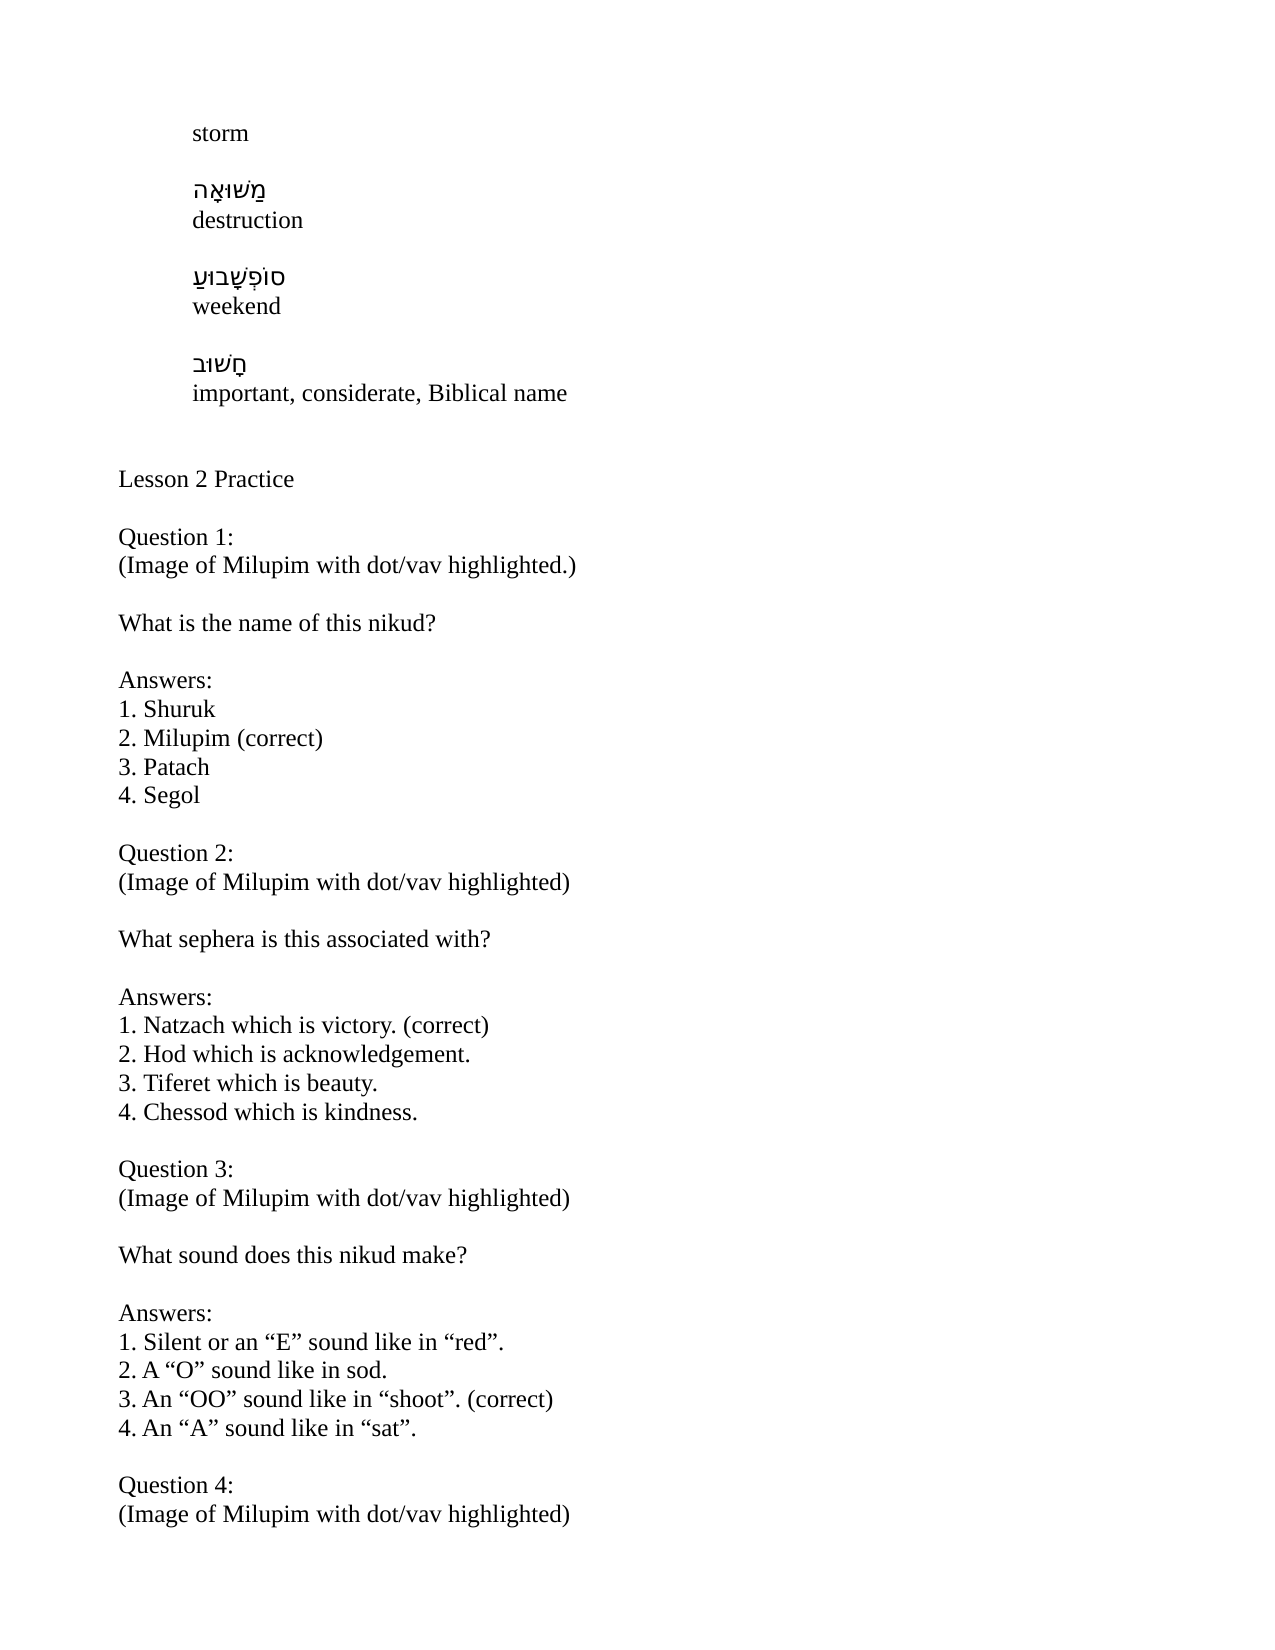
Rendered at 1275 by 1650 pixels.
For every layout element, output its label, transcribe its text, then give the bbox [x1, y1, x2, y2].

text Question 3: [118, 1154, 1157, 1183]
text 4. Chessod which is kindness. [118, 1097, 1157, 1126]
text סוֹפְשָׁבוּעַ [192, 262, 1157, 291]
text storm [192, 118, 1157, 147]
text 4. An “A” sound like in “sat”. [118, 1413, 1157, 1442]
text 2. Hod which is acknowledgement. [118, 1039, 1157, 1068]
text (Image of Milupim with dot/vav highlighted) [118, 867, 1157, 896]
text Answers: [118, 666, 1157, 694]
text What sephera is this associated with? [118, 924, 1157, 953]
text 3. Patach [118, 752, 1157, 781]
text (Image of Milupim with dot/vav highlighted.) [118, 551, 1157, 579]
text מַשּׁוּאָה [192, 176, 1157, 205]
text Lesson 2 Practice [118, 464, 1157, 493]
text 1. Natzach which is victory. (correct) [118, 1011, 1157, 1039]
text weekend [192, 291, 1157, 320]
text 3. An “OO” sound like in “shoot”. (correct) [118, 1384, 1157, 1413]
text (Image of Milupim with dot/vav highlighted) [118, 1183, 1157, 1212]
text Question 1: [118, 522, 1157, 551]
text Question 4: [118, 1471, 1157, 1499]
text Answers: [118, 1298, 1157, 1327]
text What is the name of this nikud? [118, 608, 1157, 637]
text 1. Shuruk [118, 694, 1157, 723]
text destruction [192, 205, 1157, 233]
text important, considerate, Biblical name [192, 378, 1157, 407]
text 3. Tiferet which is beauty. [118, 1068, 1157, 1097]
text 2. Milupim (correct) [118, 723, 1157, 752]
text Question 2: [118, 838, 1157, 867]
text 1. Silent or an “E” sound like in “red”. [118, 1327, 1157, 1356]
text (Image of Milupim with dot/vav highlighted) [118, 1499, 1157, 1528]
text 4. Segol [118, 781, 1157, 809]
text 2. A “O” sound like in sod. [118, 1356, 1157, 1384]
text What sound does this nikud make? [118, 1241, 1157, 1269]
text חָשׁוּב [192, 349, 1157, 378]
text Answers: [118, 982, 1157, 1011]
